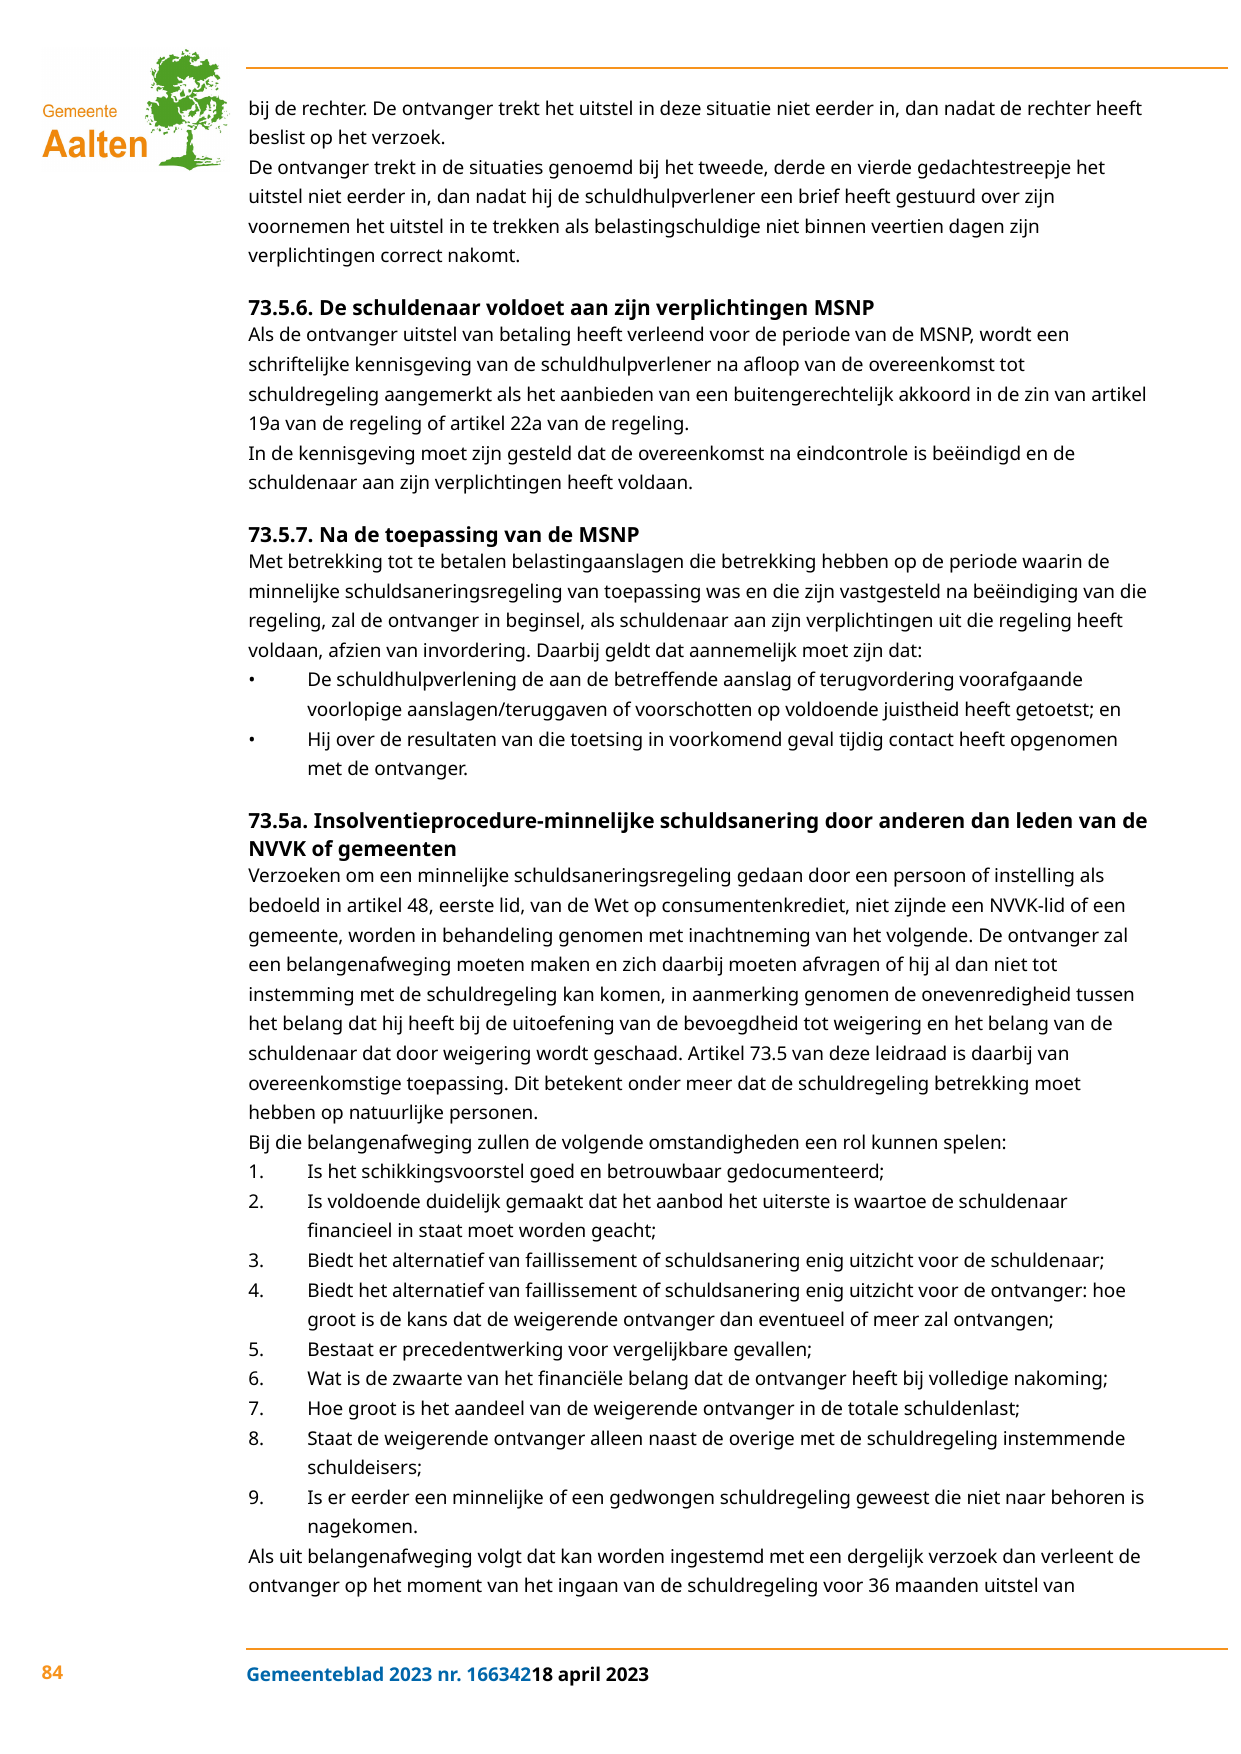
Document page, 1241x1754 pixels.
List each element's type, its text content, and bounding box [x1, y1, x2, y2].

list Hij over de resultaten van die toetsing in voorkomend geval tijdig contact heeft opgenomen met de ontvanger. [248, 726, 1152, 781]
text Bij die belangenafweging zullen de volgende omstandigheden een rol kunnen spelen: [248, 1129, 1152, 1155]
picture [41, 47, 231, 172]
text De ontvanger trekt in de situaties genoemd bij het tweede, derde en vierde gedachtestreepje het uitstel niet eerder in, dan nadat hij de schuldhulpverlener een brief heeft gestuurd over zijn voornemen het uitstel in te trekken als belastingschuldige niet binnen veertien dagen zijn verplichtingen correct nakomt. [248, 154, 1152, 268]
list Is voldoende duidelijk gemaakt dat het aanbod het uiterste is waartoe de schuldenaar financieel in staat moet worden geacht; [248, 1188, 1152, 1243]
text Als uit belangenafweging volgt dat kan worden ingestemd met een dergelijk verzoek dan verleent de ontvanger op het moment van het ingaan van de schuldregeling voor 36 maanden uitstel van [248, 1543, 1152, 1598]
list Wat is de zwaarte van het financiële belang dat de ontvanger heeft bij volledige nakoming; [248, 1366, 1152, 1391]
list Bestaat er precedentwerking voor vergelijkbare gevallen; [248, 1336, 1152, 1362]
text bij de rechter. De ontvanger trekt het uitstel in deze situatie niet eerder in, dan nadat de rechter heeft beslist op het verzoek. [248, 95, 1152, 150]
text Met betrekking tot te betalen belastingaanslagen die betrekking hebben op de periode waarin de minnelijke schuldsaneringsregeling van toepassing was en die zijn vastgesteld na beëindiging van die regeling, zal de ontvanger in beginsel, als schuldenaar aan zijn verplichtingen uit die regeling heeft voldaan, afzien van invordering. Daarbij geldt dat aannemelijk moet zijn dat: [248, 548, 1152, 663]
list Biedt het alternatief van faillissement of schuldsanering enig uitzicht voor de schuldenaar; [248, 1247, 1152, 1273]
text 73.5a. Insolventieprocedure-minnelijke schuldsanering door anderen dan leden van de NVVK of gemeenten [248, 806, 1152, 863]
text In de kennisgeving moet zijn gesteld dat de overeenkomst na eindcontrole is beëindigd en de schuldenaar aan zijn verplichtingen heeft voldaan. [248, 440, 1152, 495]
list Staat de weigerende ontvanger alleen naast de overige met de schuldregeling instemmende schuldeisers; [248, 1425, 1152, 1480]
text 73.5.6. De schuldenaar voldoet aan zijn verplichtingen MSNP [248, 293, 1152, 322]
list Hoe groot is het aandeel van de weigerende ontvanger in de totale schuldenlast; [248, 1395, 1152, 1421]
list Is er eerder een minnelijke of een gedwongen schuldregeling geweest die niet naar behoren is nagekomen. [248, 1484, 1152, 1539]
text Als de ontvanger uitstel van betaling heeft verleend voor de periode van de MSNP, wordt een schriftelijke kennisgeving van de schuldhulpverlener na afloop van de overeenkomst tot schuldregeling aangemerkt als het aanbieden van een buitengerechtelijk akkoord in de zin van artikel 19a van de regeling of artikel 22a van de regeling. [248, 322, 1152, 436]
list De schuldhulpverlening de aan de betreffende aanslag of terugvordering voorafgaande voorlopige aanslagen/teruggaven of voorschotten op voldoende juistheid heeft getoetst; en [248, 667, 1152, 722]
list Biedt het alternatief van faillissement of schuldsanering enig uitzicht voor de ontvanger: hoe groot is de kans dat de weigerende ontvanger dan eventueel of meer zal ontvangen; [248, 1277, 1152, 1332]
list Is het schikkingsvoorstel goed en betrouwbaar gedocumenteerd; [248, 1158, 1152, 1184]
text 73.5.7. Na de toepassing van de MSNP [248, 520, 1152, 548]
text Verzoeken om een minnelijke schuldsaneringsregeling gedaan door een persoon of instelling als bedoeld in artikel 48, eerste lid, van de Wet op consumentenkrediet, niet zijnde een NVVK-lid of een gemeente, worden in behandeling genomen met inachtneming van het volgende. De ontvanger zal een belangenafweging moeten maken en zich daarbij moeten afvragen of hij al dan niet tot instemming met de schuldregeling kan komen, in aanmerking genomen de onevenredigheid tussen het belang dat hij heeft bij de uitoefening van de bevoegdheid tot weigering en het belang van de schuldenaar dat door weigering wordt geschaad. Artikel 73.5 van deze leidraad is daarbij van overeenkomstige toepassing. Dit betekent onder meer dat de schuldregeling betrekking moet hebben op natuurlijke personen. [248, 863, 1152, 1125]
